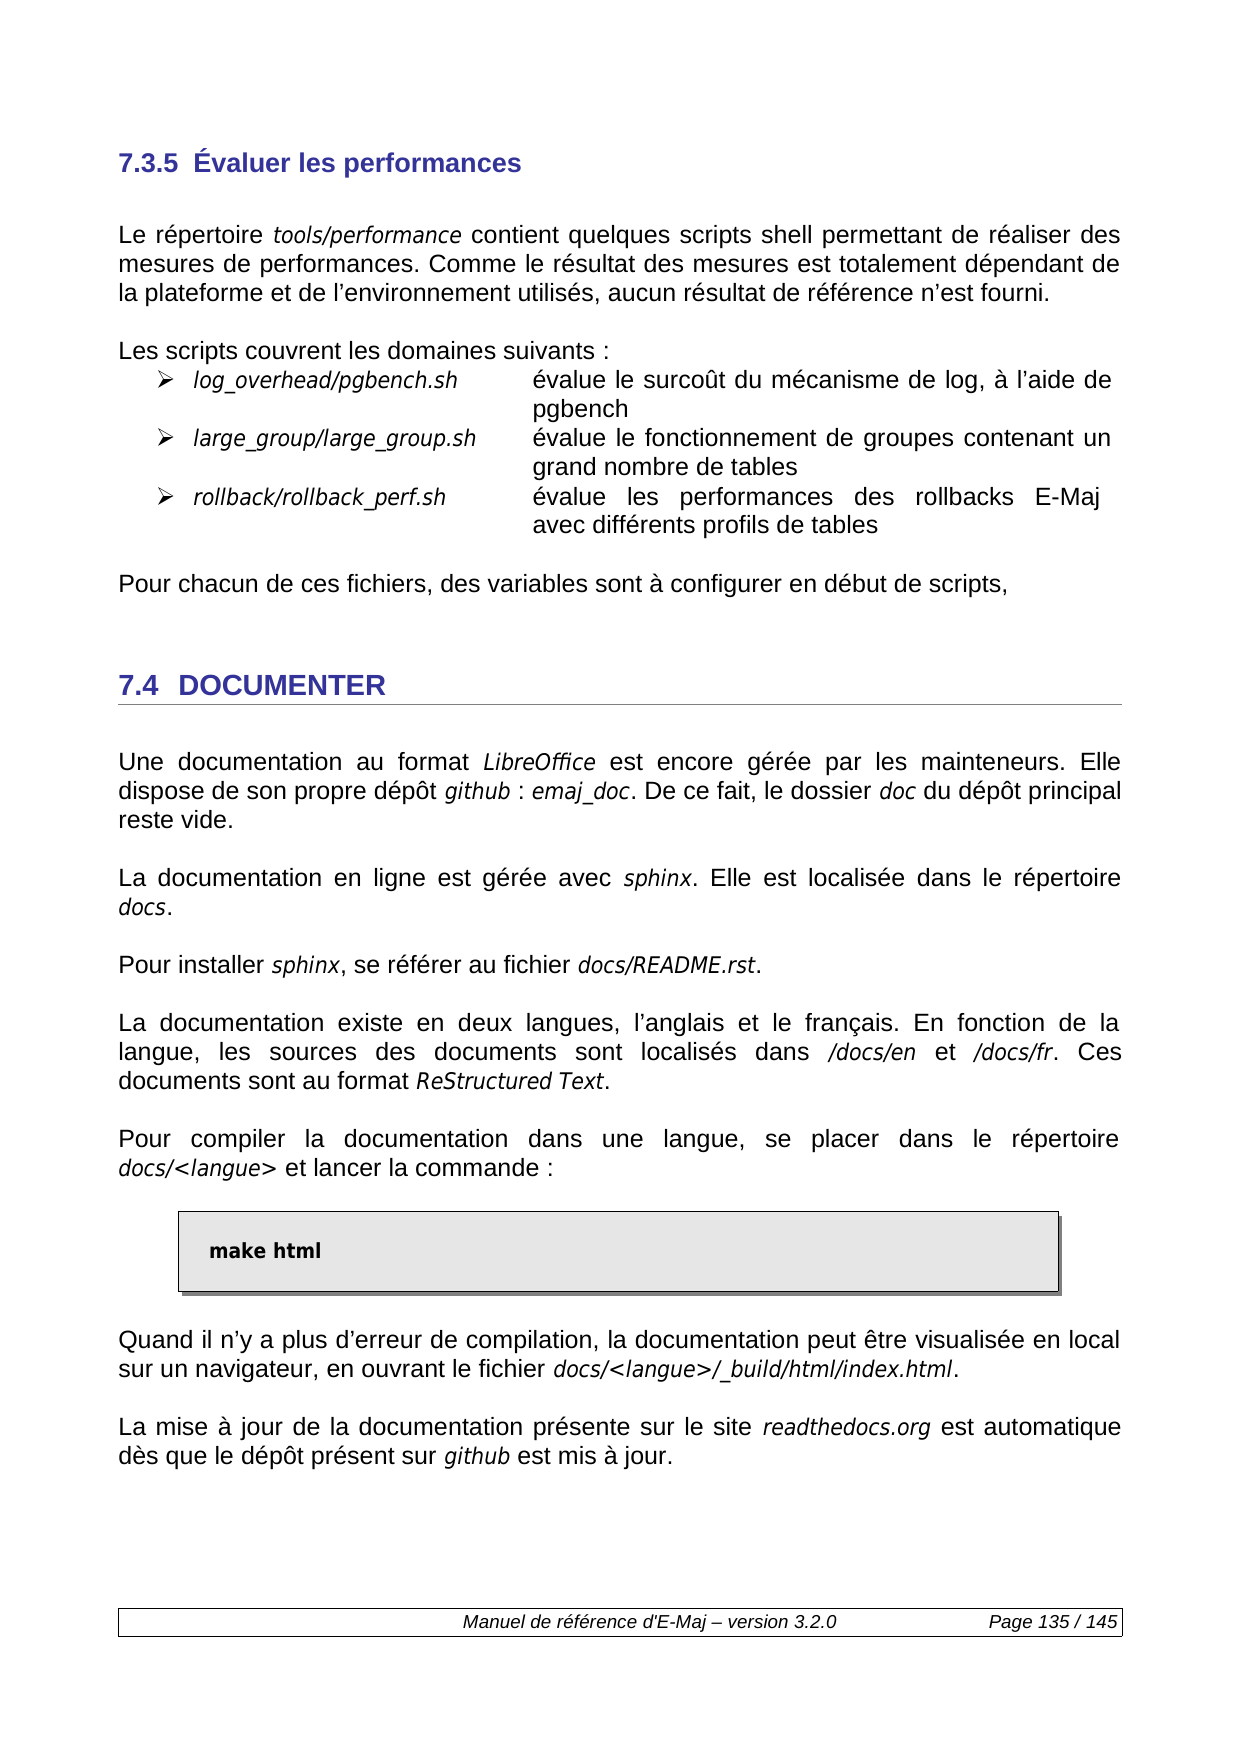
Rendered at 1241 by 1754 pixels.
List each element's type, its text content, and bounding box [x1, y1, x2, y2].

list log_overhead/pgbench.sh évalue le surcoût du mécanisme de log, à l’aide de pgbench [156, 365, 1122, 423]
list large_group/large_group.sh évalue le fonctionnement de groupes contenant un grand nombre de tables [156, 423, 1122, 481]
text La documentation existe en deux langues, l’anglais et le français. En fonction de la langue, les sources des documents sont localisés dans /docs/en et /docs/fr. Ces documents sont au format ReStructured Text. [118, 1008, 1122, 1095]
text La documentation en ligne est gérée avec sphinx. Elle est localisée dans le répertoire docs. [118, 863, 1122, 921]
text Pour compiler la documentation dans une langue, se placer dans le répertoire docs/<langue> et lancer la commande : [118, 1124, 1122, 1182]
text Quand il n’y a plus d’erreur de compilation, la documentation peut être visualisée en local sur un navigateur, en ouvrant le fichier docs/<langue>/_build/html/index.html. [118, 1325, 1122, 1383]
subtitle Évaluer les performances [118, 147, 1122, 178]
text La mise à jour de la documentation présente sur le site readthedocs.org est automatique dès que le dépôt présent sur github est mis à jour. [118, 1412, 1122, 1470]
text Pour chacun de ces fichiers, des variables sont à configurer en début de scripts, [118, 568, 1122, 598]
text make html [179, 1236, 1058, 1260]
text Pour installer sphinx, se référer au fichier docs/README.rst. [118, 950, 1122, 979]
text Le répertoire tools/performance contient quelques scripts shell permettant de réaliser des mesures de performances. Comme le résultat des mesures est totalement dépendant de la plateforme et de l’environnement utilisés, aucun résultat de référence n’est fourni. [118, 220, 1122, 307]
text Les scripts couvrent les domaines suivants : [118, 336, 1122, 365]
list rollback/rollback_perf.sh évalue les performances des rollbacks E-Maj avec différents profils de tables [156, 481, 1122, 539]
subtitle Documenter [118, 668, 1122, 704]
text Une documentation au format LibreOffice est encore gérée par les mainteneurs. Elle dispose de son propre dépôt github : emaj_doc. De ce fait, le dossier doc du dépôt principal reste vide. [118, 746, 1122, 834]
